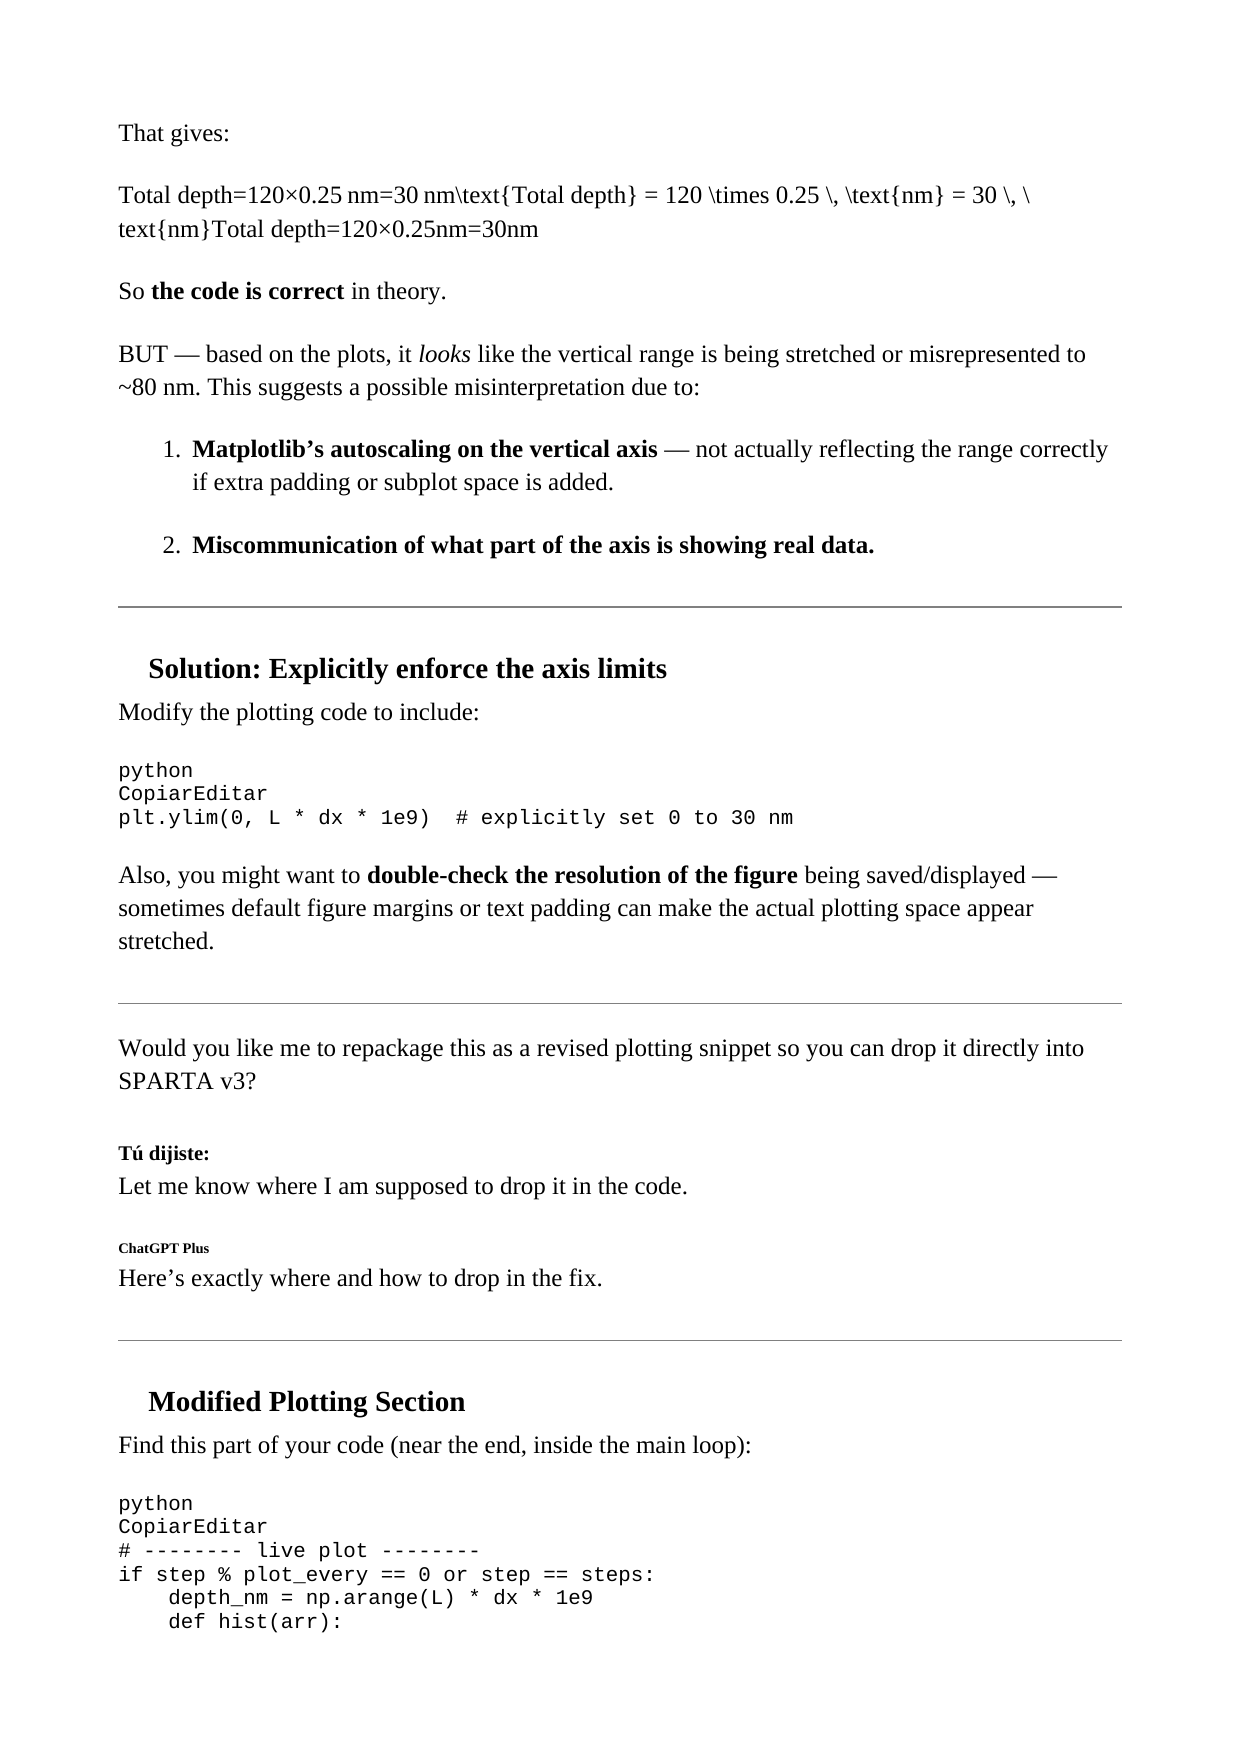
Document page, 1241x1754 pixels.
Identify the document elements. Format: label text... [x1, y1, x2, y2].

list Miscommunication of what part of the axis is showing real data. [162, 530, 1122, 558]
list Matplotlib’s autoscaling on the vertical axis — not actually reflecting the range correctly if extra padding or subplot space is added. [162, 434, 1122, 496]
text Here’s exactly where and how to drop in the fix. [118, 1263, 1122, 1292]
subtitle ✅ Solution: Explicitly enforce the axis limits [118, 651, 1122, 684]
text CopiarEditar [118, 783, 1122, 807]
text plt.ylim(0, L * dx * 1e9) # explicitly set 0 to 30 nm [118, 807, 1122, 831]
text def hist(arr): [118, 1611, 1122, 1635]
text So the code is correct in theory. [118, 276, 1122, 305]
text That gives: [118, 118, 1122, 147]
text Total depth=120×0.25 nm=30 nm\text{Total depth} = 120 \times 0.25 \, \text{nm} = 30 \, \text{nm}Total depth=120×0.25nm=30nm [118, 181, 1122, 242]
text BUT — based on the plots, it looks like the vertical range is being stretched or misrepresented to ~80 nm. This suggests a possible misinterpretation due to: [118, 339, 1122, 400]
text Would you like me to repackage this as a revised plotting snippet so you can drop it directly into SPARTA v3? [118, 1033, 1122, 1094]
text Modify the plotting code to include: [118, 697, 1122, 726]
subtitle ✅ Modified Plotting Section [118, 1384, 1122, 1418]
text Let me know where I am supposed to drop it in the code. [118, 1171, 1122, 1200]
subtitle Tú dijiste: [118, 1141, 1122, 1165]
text python [118, 1493, 1122, 1516]
subtitle ChatGPT Plus [118, 1240, 1122, 1257]
text Also, you might want to double-check the resolution of the figure being saved/displayed — sometimes default figure margins or text padding can make the actual plotting space appear stretched. [118, 860, 1122, 955]
text Find this part of your code (near the end, inside the main loop): [118, 1430, 1122, 1459]
text depth_nm = np.arange(L) * dx * 1e9 [118, 1587, 1122, 1611]
text CopiarEditar [118, 1516, 1122, 1540]
text # -------- live plot -------- [118, 1540, 1122, 1564]
text python [118, 759, 1122, 783]
text if step % plot_every == 0 or step == steps: [118, 1564, 1122, 1587]
